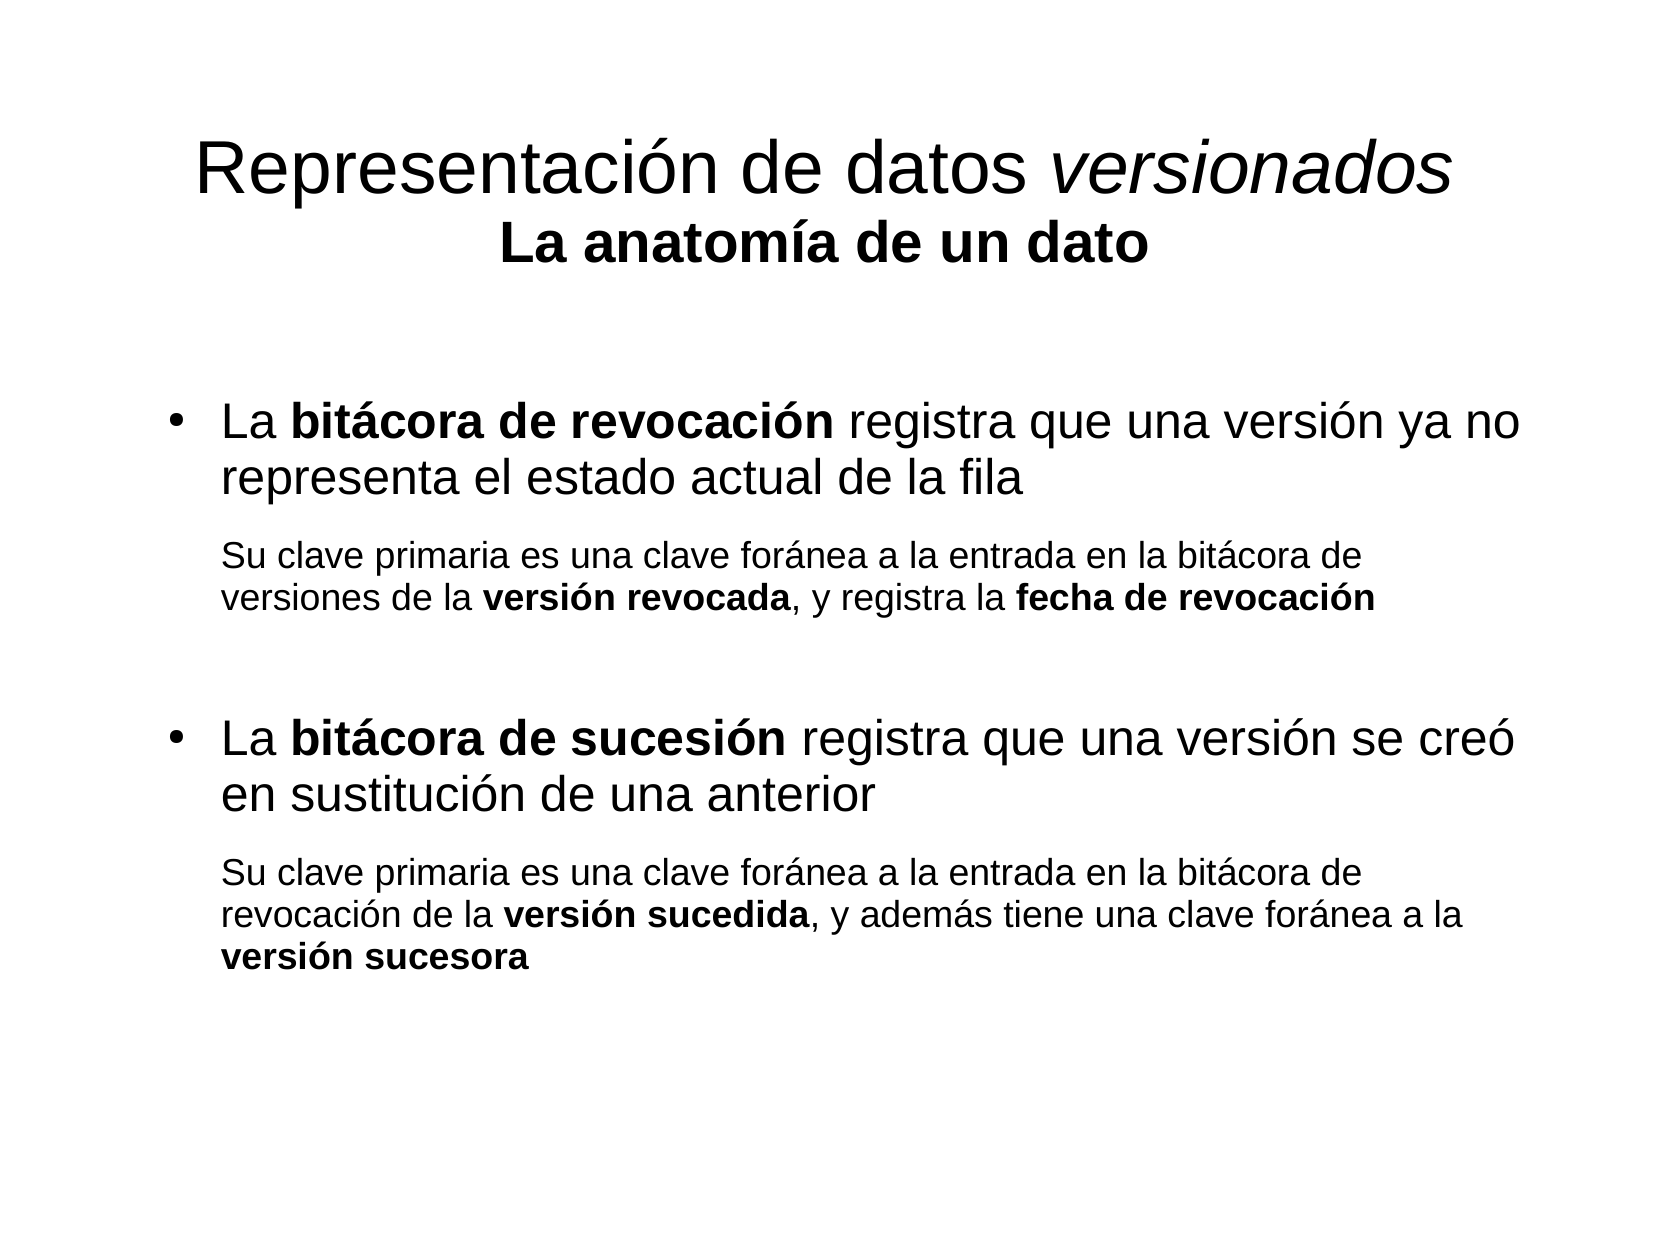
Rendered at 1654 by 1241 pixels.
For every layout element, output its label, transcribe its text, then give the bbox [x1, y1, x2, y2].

title Representación de datos versionados La anatomía de un dato [80, 96, 1569, 304]
list La bitácora de revocación registra que una versión ya no representa el estado actual de la fila Su clave primaria es una clave foránea a la entrada en la bitácora de versiones de la versión revocada, y registra la fecha de revocación La bitácora de sucesión registra que una versión se creó en sustitución de una anterior Su clave primaria es una clave foránea a la entrada en la bitácora de revocación de la versión sucedida, y además tiene una clave foránea a la versión sucesora [150, 303, 1531, 1141]
